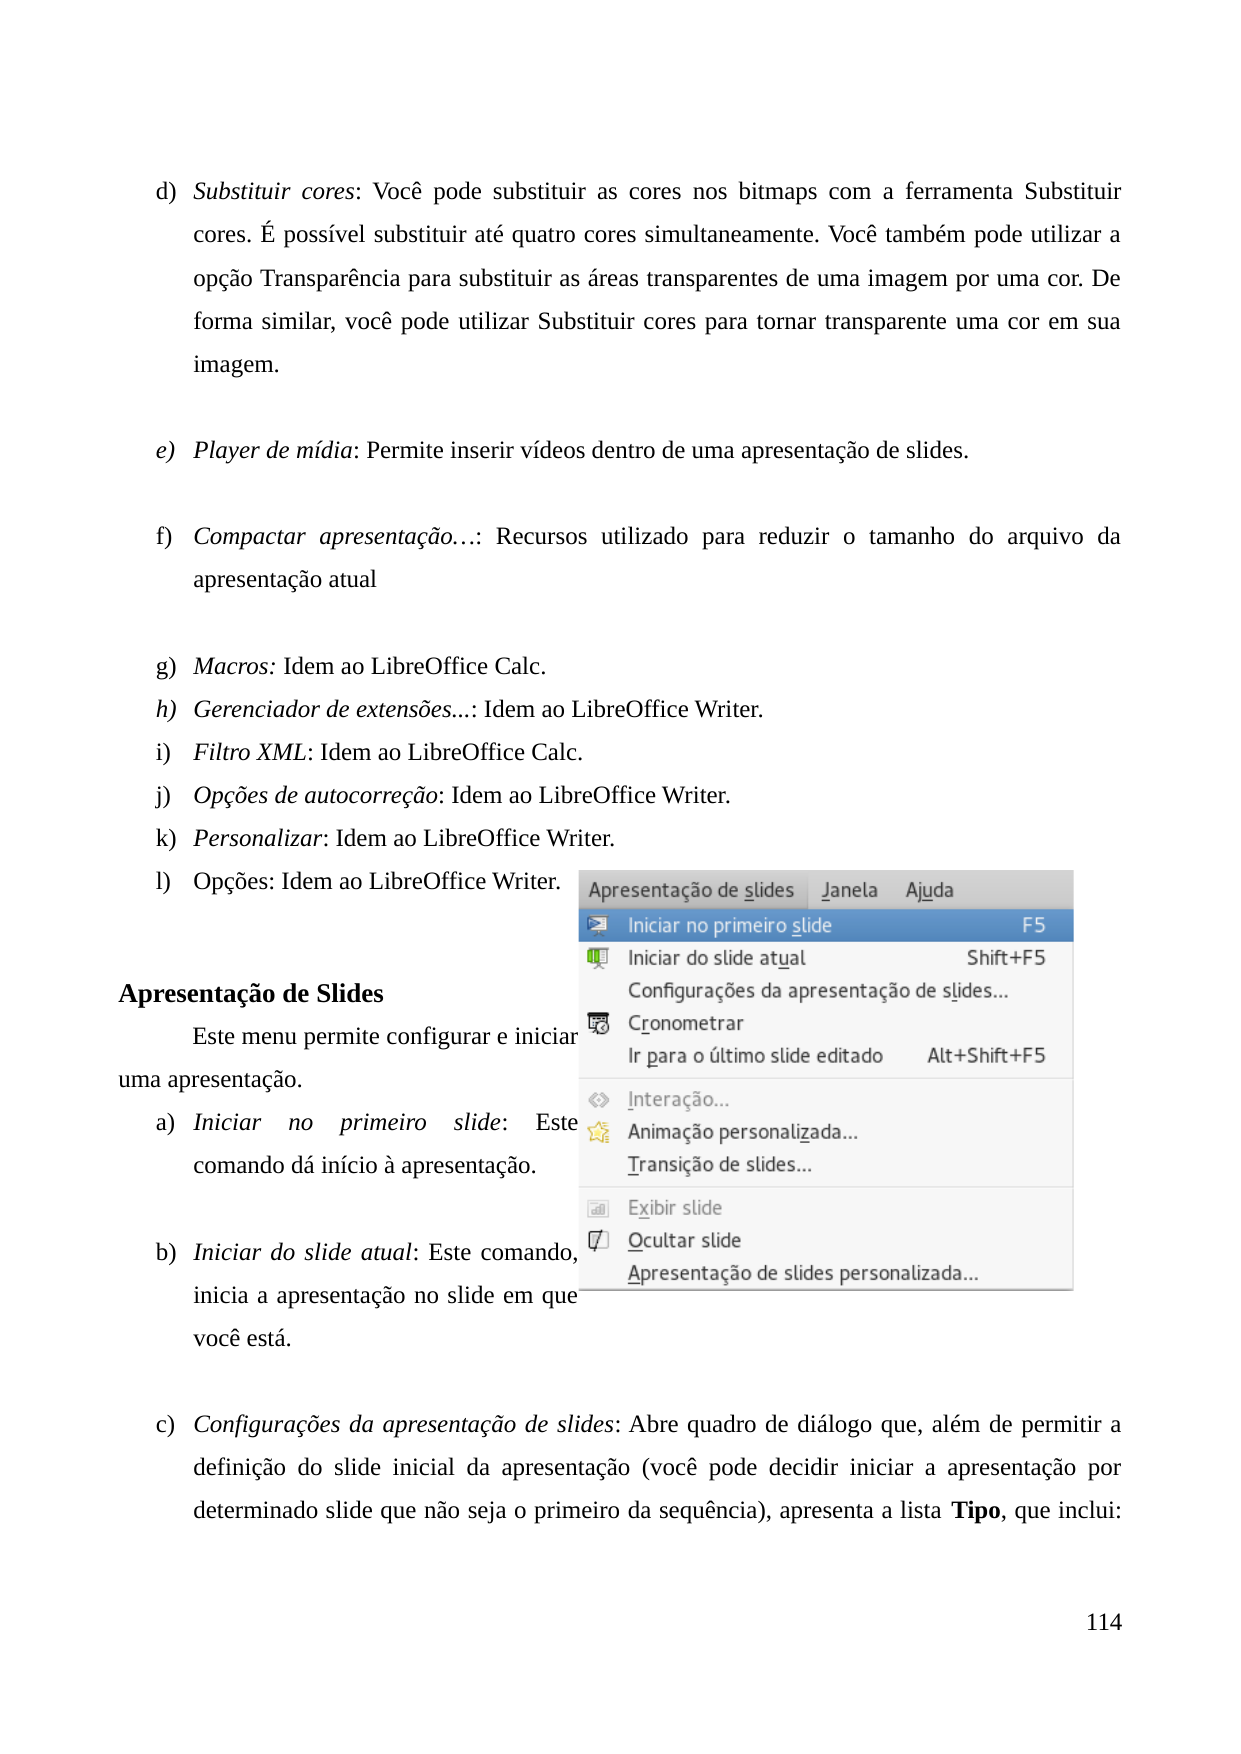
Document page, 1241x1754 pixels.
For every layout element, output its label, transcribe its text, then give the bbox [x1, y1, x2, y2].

list Substituir cores: Você pode substituir as cores nos bitmaps com a ferramenta Substituir cores. É possível substituir até quatro cores simultaneamente. Você também pode utilizar a opção Transparência para substituir as áreas transparentes de uma imagem por uma cor. De forma similar, você pode utilizar Substituir cores para tornar transparente uma cor em sua imagem. [156, 176, 1122, 378]
picture [578, 870, 1074, 1291]
list Iniciar do slide atual: Este comando, inicia a apresentação no slide em que você está. [156, 1237, 1122, 1352]
list Configurações da apresentação de slides: Abre quadro de diálogo que, além de permitir a definição do slide inicial da apresentação (você pode decidir iniciar a apresentação por determinado slide que não seja o primeiro da sequência), apresenta a lista Tipo, que inclui: [156, 1409, 1122, 1524]
text [1074, 1021, 1122, 1093]
text Este menu permite configurar e iniciar uma apresentação. [118, 1021, 578, 1093]
list Iniciar no primeiro slide: Este comando dá início à apresentação. [156, 1107, 578, 1179]
list Personalizar: Idem ao LibreOffice Writer. [156, 823, 1122, 852]
list Player de mídia: Permite inserir vídeos dentro de uma apresentação de slides. [156, 435, 1122, 464]
list [1074, 1107, 1122, 1179]
list Filtro XML: Idem ao LibreOffice Calc. [156, 737, 1122, 766]
subtitle Apresentação de Slides [118, 978, 578, 1009]
subtitle [1074, 978, 1122, 1009]
list Opções: Idem ao LibreOffice Writer. [156, 866, 1122, 895]
list Macros: Idem ao LibreOffice Calc. [156, 651, 1122, 679]
list Opções de autocorreção: Idem ao LibreOffice Writer. [156, 780, 1122, 809]
list Gerenciador de extensões...: Idem ao LibreOffice Writer. [156, 694, 1122, 723]
list Compactar apresentação…: Recursos utilizado para reduzir o tamanho do arquivo da apresentação atual [156, 521, 1122, 593]
